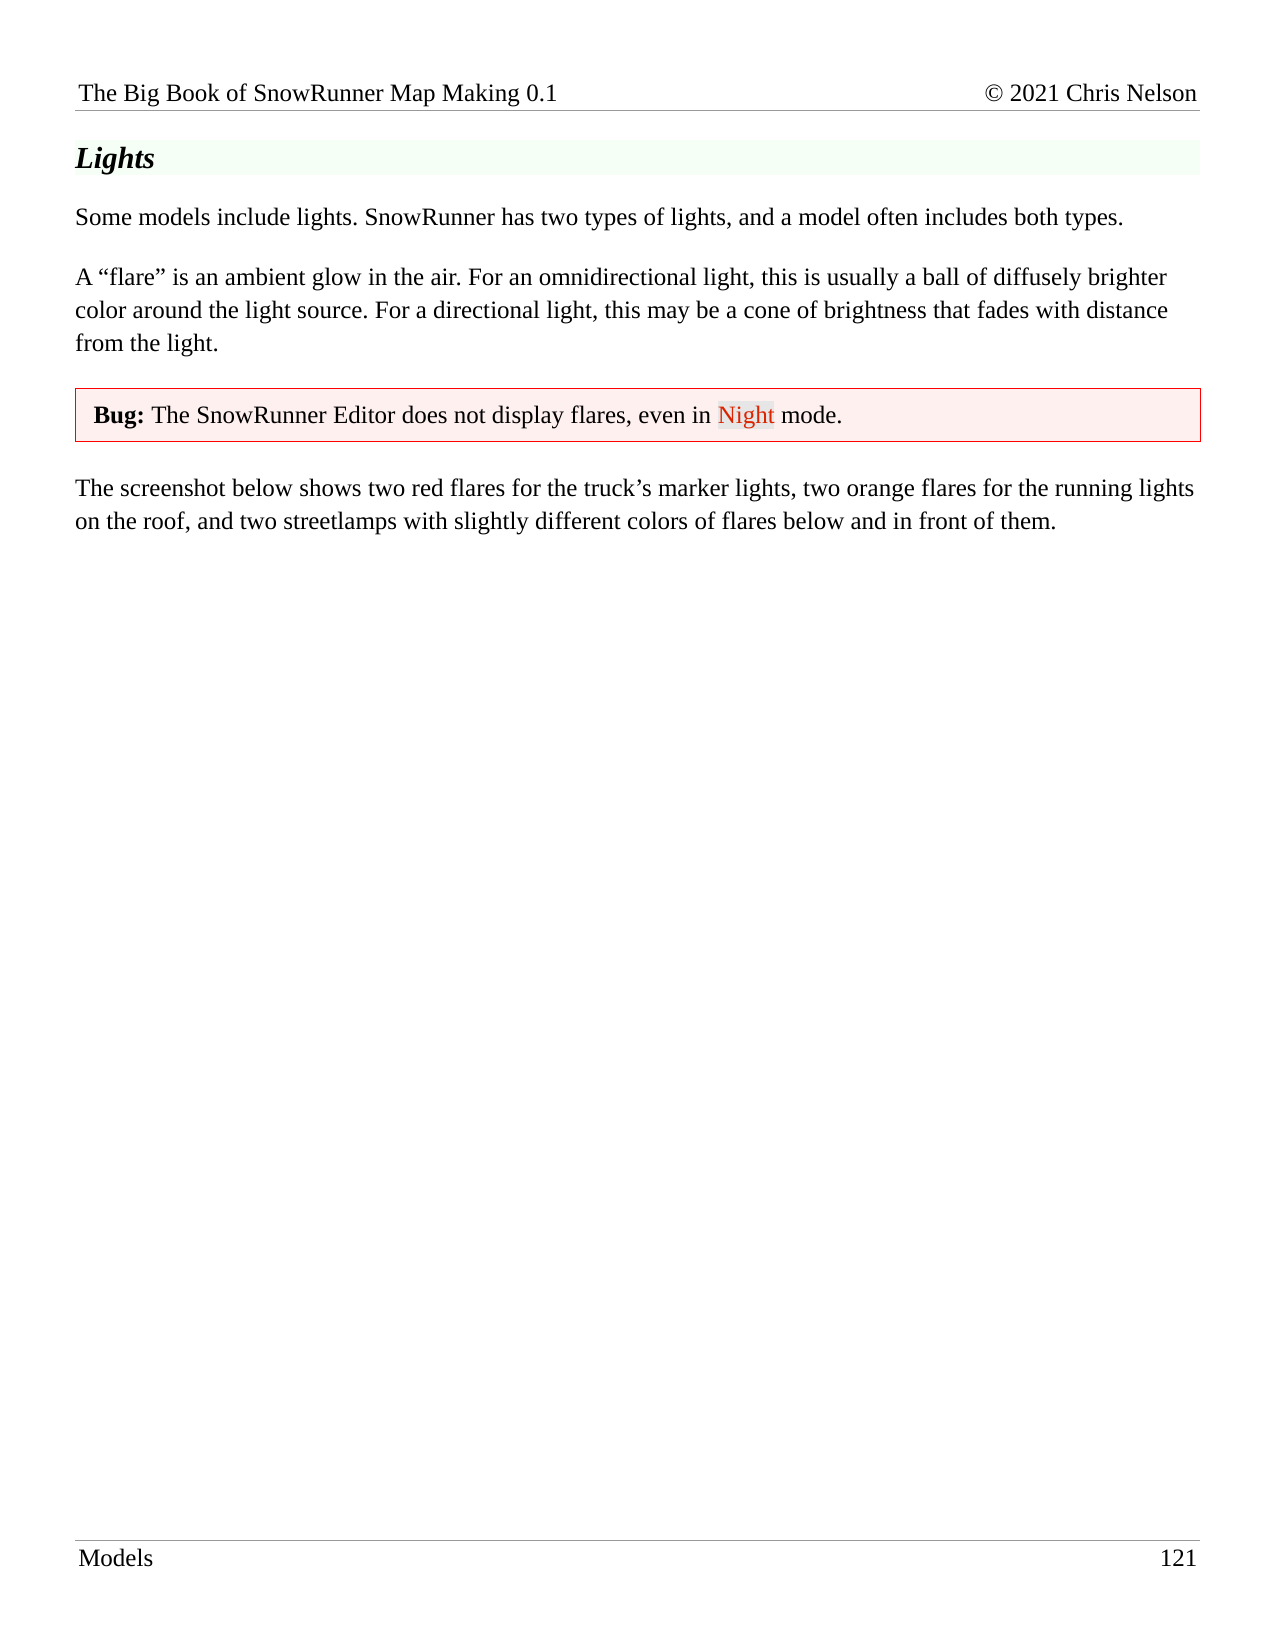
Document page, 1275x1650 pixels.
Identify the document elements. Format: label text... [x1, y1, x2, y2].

subtitle Lights [75, 140, 1200, 175]
text The screenshot below shows two red flares for the truck’s marker lights, two orange flares for the running lights on the roof, and two streetlamps with slightly different colors of flares below and in front of them. [75, 473, 1200, 534]
text A “flare” is an ambient glow in the air. For an omnidirectional light, this is usually a ball of diffusely brighter color around the light source. For a directional light, this may be a cone of brightness that fades with distance from the light. [75, 262, 1200, 357]
text Some models include lights. SnowRunner has two types of lights, and a model often includes both types. [75, 202, 1200, 231]
list The SnowRunner Editor does not display flares, even in Night mode. [76, 389, 1200, 441]
